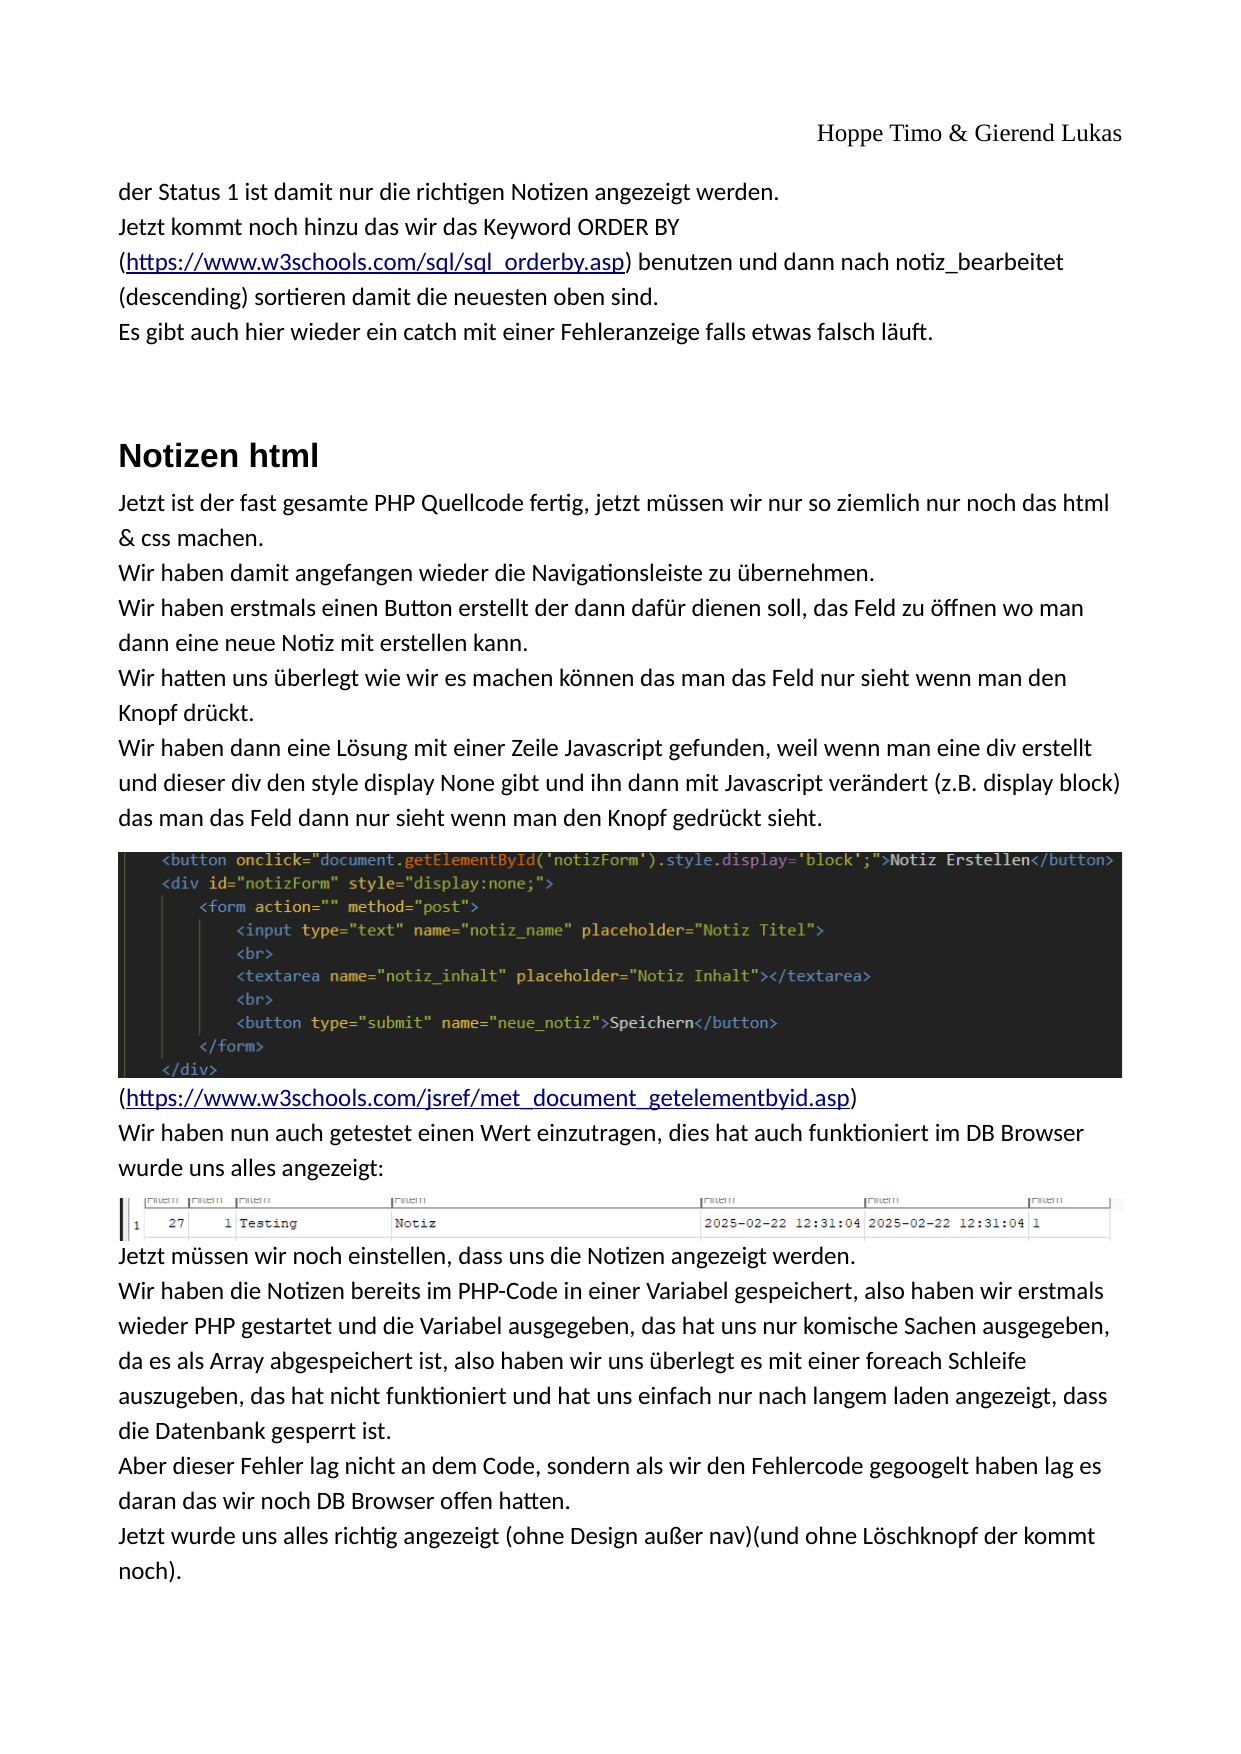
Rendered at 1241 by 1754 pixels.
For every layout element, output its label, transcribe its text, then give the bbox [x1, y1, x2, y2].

text Jetzt ist der fast gesamte PHP Quellcode fertig, jetzt müssen wir nur so ziemlich nur noch das html & css machen. Wir haben damit angefangen wieder die Navigationsleiste zu übernehmen. Wir haben erstmals einen Button erstellt der dann dafür dienen soll, das Feld zu öffnen wo man dann eine neue Notiz mit erstellen kann. Wir hatten uns überlegt wie wir es machen können das man das Feld nur sieht wenn man den Knopf drückt. Wir haben dann eine Lösung mit einer Zeile Javascript gefunden, weil wenn man eine div erstellt und dieser div den style display None gibt und ihn dann mit Javascript verändert (z.B. display block) das man das Feld dann nur sieht wenn man den Knopf gedrückt sieht. [118, 487, 1122, 833]
text (https://www.w3schools.com/jsref/met_document_getelementbyid.asp) Wir haben nun auch getestet einen Wert einzutragen, dies hat auch funktioniert im DB Browser wurde uns alles angezeigt: Jetzt müssen wir noch einstellen, dass uns die Notizen angezeigt werden. Wir haben die Notizen bereits im PHP-Code in einer Variabel gespeichert, also haben wir erstmals wieder PHP gestartet und die Variabel ausgegeben, das hat uns nur komische Sachen ausgegeben, da es als Array abgespeichert ist, also haben wir uns überlegt es mit einer foreach Schleife auszugeben, das hat nicht funktioniert und hat uns einfach nur nach langem laden angezeigt, dass die Datenbank gesperrt ist. Aber dieser Fehler lag nicht an dem Code, sondern als wir den Fehlercode gegoogelt haben lag es daran das wir noch DB Browser offen hatten. Jetzt wurde uns alles richtig angezeigt (ohne Design außer nav)(und ohne Löschknopf der kommt noch). [118, 1078, 1122, 1621]
picture [119, 1198, 1124, 1241]
subtitle Notizen html [118, 436, 1122, 475]
picture [118, 852, 1123, 1078]
text der Status 1 ist damit nur die richtigen Notizen angezeigt werden. Jetzt kommt noch hinzu das wir das Keyword ORDER BY (https://www.w3schools.com/sql/sql_orderby.asp) benutzen und dann nach notiz_bearbeitet (descending) sortieren damit die neuesten oben sind. Es gibt auch hier wieder ein catch mit einer Fehleranzeige falls etwas falsch läuft. [118, 176, 1122, 347]
